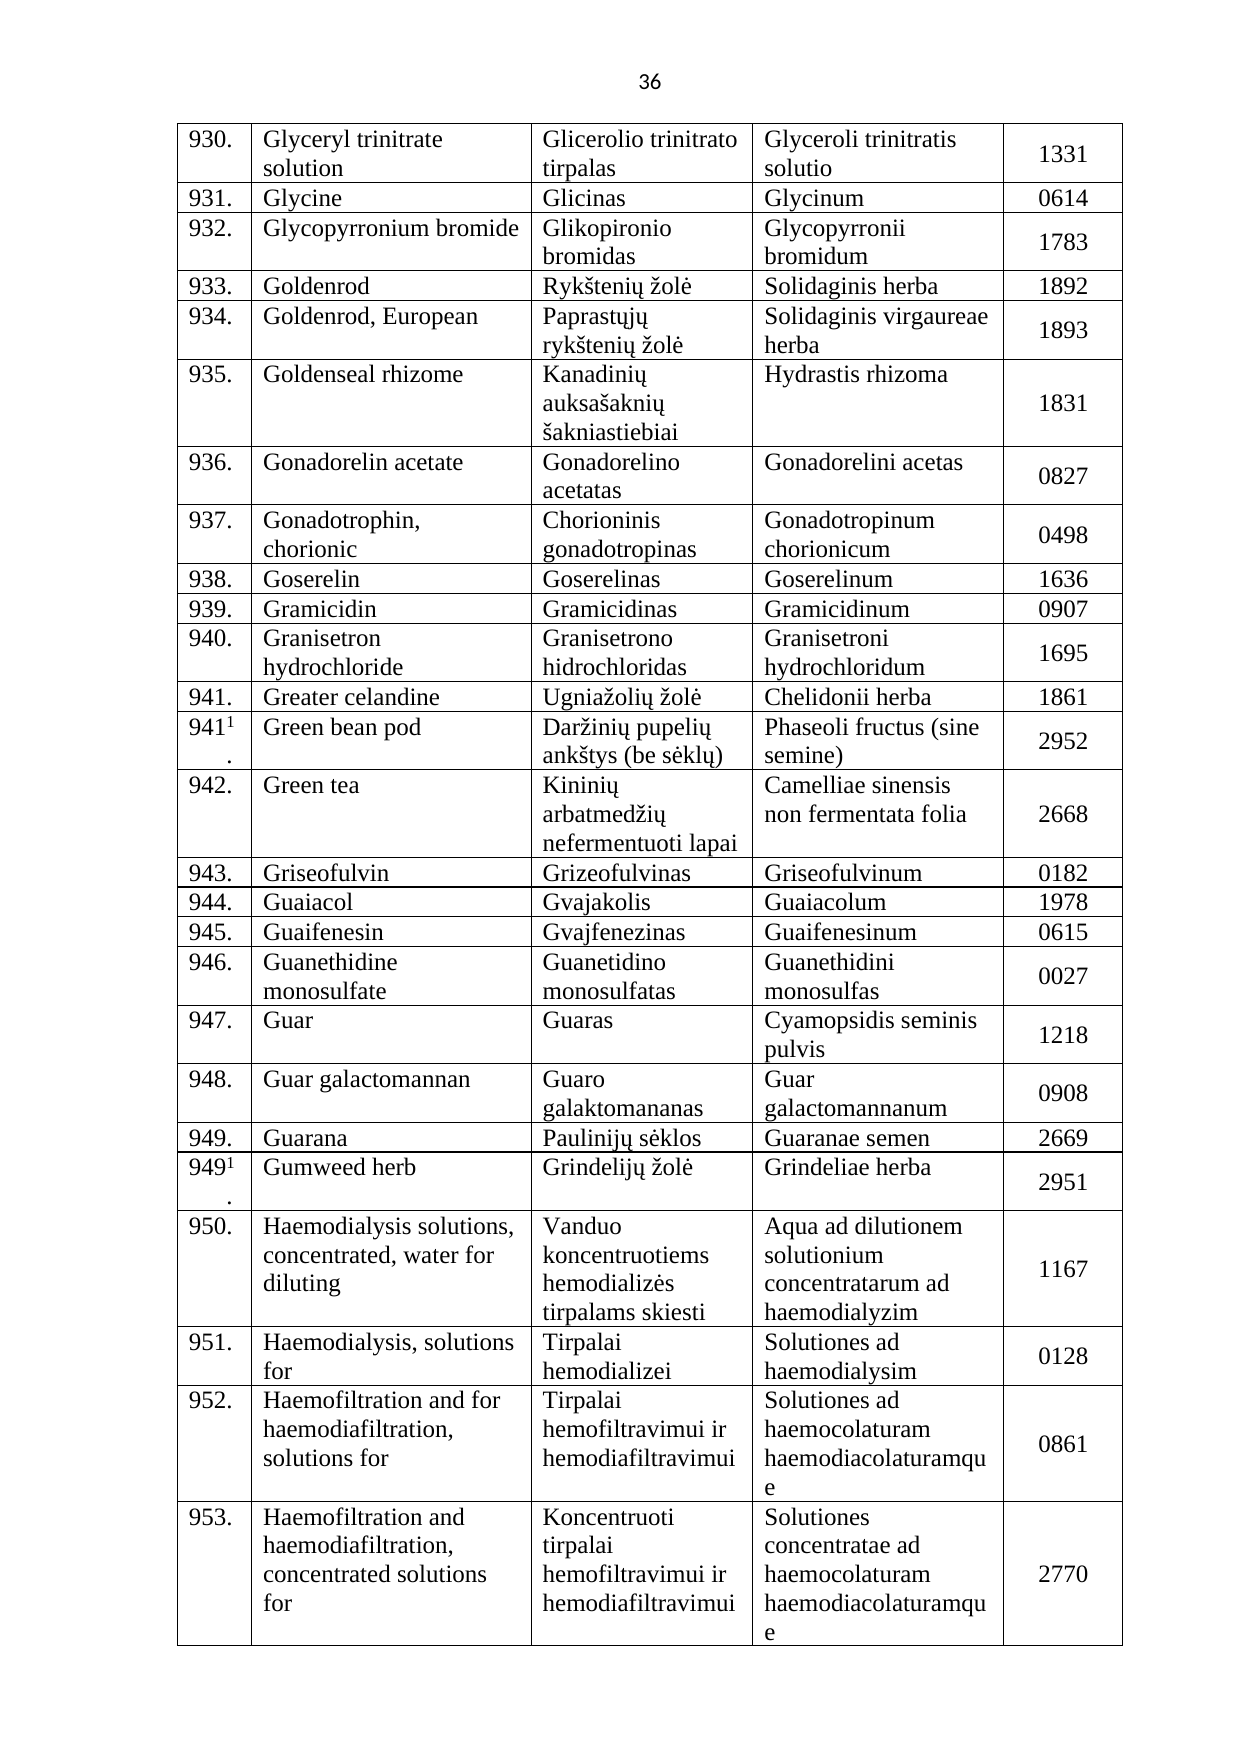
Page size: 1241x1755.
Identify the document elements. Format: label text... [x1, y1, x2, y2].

table_cell 1218 [1004, 1006, 1122, 1063]
table_cell 1892 [1004, 271, 1122, 300]
table_cell Guanethidini monosulfas [753, 947, 1003, 1004]
table_cell 946. [178, 947, 251, 1004]
table_cell Solutiones ad haemocolaturam haemodiacolaturamque [753, 1386, 1003, 1501]
table_cell 943. [178, 858, 251, 886]
table_cell Vanduo koncentruotiems hemodializės tirpalams skiesti [532, 1211, 752, 1326]
table_cell Grindelijų žolė [532, 1153, 752, 1210]
table_cell Solutiones concentratae ad haemocolaturam haemodiacolaturamque [753, 1502, 1003, 1645]
table_cell 0182 [1004, 858, 1122, 886]
table_cell 937. [178, 505, 251, 563]
table_cell Green bean pod [252, 712, 531, 769]
table_cell Tirpalai hemofiltravimui ir hemodiafiltravimui [532, 1386, 752, 1501]
table_cell 1893 [1004, 301, 1122, 358]
table_cell 2668 [1004, 770, 1122, 857]
table_cell Guaro galaktomananas [532, 1064, 752, 1122]
table_cell 952. [178, 1386, 251, 1501]
table_cell Guaranae semen [753, 1123, 1003, 1151]
table_cell Greater celandine [252, 682, 531, 711]
table_cell 944. [178, 888, 251, 916]
table_cell 0908 [1004, 1064, 1122, 1122]
table_cell Gonadorelini acetas [753, 447, 1003, 504]
table_cell Glycine [252, 183, 531, 212]
table_cell Glikopironio bromidas [532, 213, 752, 270]
table_cell 930. [178, 124, 251, 182]
table_cell 0615 [1004, 917, 1122, 946]
table_cell 950. [178, 1211, 251, 1326]
table_cell Guar [252, 1006, 531, 1063]
table_cell 949. [178, 1123, 251, 1151]
table_cell 9411. [178, 712, 251, 769]
table_cell Granisetron hydrochloride [252, 624, 531, 681]
table_cell Guaifenesinum [753, 917, 1003, 946]
table_cell Goldenrod [252, 271, 531, 300]
table_cell Kanadinių auksašaknių šakniastiebiai [532, 360, 752, 446]
table_cell Rykštenių žolė [532, 271, 752, 300]
table_cell Gonadorelin acetate [252, 447, 531, 504]
table_cell Glycopyrronii bromidum [753, 213, 1003, 270]
table_cell Ugniažolių žolė [532, 682, 752, 711]
table_cell 0498 [1004, 505, 1122, 563]
table_cell Haemofiltration and haemodiafiltration, concentrated solutions for [252, 1502, 531, 1645]
table_cell Grizeofulvinas [532, 858, 752, 886]
table_cell 1783 [1004, 213, 1122, 270]
table_cell Guanetidino monosulfatas [532, 947, 752, 1004]
table_cell Gramicidin [252, 594, 531, 622]
table_cell 940. [178, 624, 251, 681]
table_cell Chorioninis gonadotropinas [532, 505, 752, 563]
table_cell 1695 [1004, 624, 1122, 681]
table_cell Glicerolio trinitrato tirpalas [532, 124, 752, 182]
table_cell Tirpalai hemodializei [532, 1327, 752, 1384]
table_cell 9491. [178, 1153, 251, 1210]
table_cell Gvajfenezinas [532, 917, 752, 946]
table_cell Guarana [252, 1123, 531, 1151]
table_cell Gonadotrophin, chorionic [252, 505, 531, 563]
table_cell 0128 [1004, 1327, 1122, 1384]
table_cell Camelliae sinensis non fermentata folia [753, 770, 1003, 857]
table_cell Guaiacolum [753, 888, 1003, 916]
table_cell Gvajakolis [532, 888, 752, 916]
table_cell 0827 [1004, 447, 1122, 504]
table_cell Aqua ad dilutionem solutionium concentratarum ad haemodialyzim [753, 1211, 1003, 1326]
table_cell Gramicidinum [753, 594, 1003, 622]
table_cell 0614 [1004, 183, 1122, 212]
table_cell 953. [178, 1502, 251, 1645]
table_cell 1831 [1004, 360, 1122, 446]
table_cell Hydrastis rhizoma [753, 360, 1003, 446]
table_cell 1861 [1004, 682, 1122, 711]
table_cell Goserelin [252, 564, 531, 593]
table_cell Guar galactomannanum [753, 1064, 1003, 1122]
table_cell Gonadorelino acetatas [532, 447, 752, 504]
table_cell Goserelinas [532, 564, 752, 593]
table_cell Griseofulvin [252, 858, 531, 886]
table_cell Guar galactomannan [252, 1064, 531, 1122]
table_cell Haemodialysis solutions, concentrated, water for diluting [252, 1211, 531, 1326]
table_cell Gramicidinas [532, 594, 752, 622]
table_cell Chelidonii herba [753, 682, 1003, 711]
table_cell 948. [178, 1064, 251, 1122]
table_cell 934. [178, 301, 251, 358]
table_cell Grindeliae herba [753, 1153, 1003, 1210]
table_cell Goserelinum [753, 564, 1003, 593]
table_cell Granisetrono hidrochloridas [532, 624, 752, 681]
table_cell 2952 [1004, 712, 1122, 769]
table_cell Guanethidine monosulfate [252, 947, 531, 1004]
table_cell Gumweed herb [252, 1153, 531, 1210]
table_cell 1167 [1004, 1211, 1122, 1326]
table_cell 942. [178, 770, 251, 857]
table_cell Glycinum [753, 183, 1003, 212]
table_cell 1978 [1004, 888, 1122, 916]
table_cell 932. [178, 213, 251, 270]
table_cell Guaifenesin [252, 917, 531, 946]
table_cell Haemodialysis, solutions for [252, 1327, 531, 1384]
table_cell Paulinijų sėklos [532, 1123, 752, 1151]
table_cell Glyceryl trinitrate solution [252, 124, 531, 182]
table_cell 945. [178, 917, 251, 946]
table_cell Granisetroni hydrochloridum [753, 624, 1003, 681]
table_cell Solidaginis herba [753, 271, 1003, 300]
table_cell 931. [178, 183, 251, 212]
table_cell Goldenrod, European [252, 301, 531, 358]
table_cell 935. [178, 360, 251, 446]
table_cell Daržinių pupelių ankštys (be sėklų) [532, 712, 752, 769]
table_cell 933. [178, 271, 251, 300]
table_cell 936. [178, 447, 251, 504]
table_cell 0861 [1004, 1386, 1122, 1501]
table_cell 941. [178, 682, 251, 711]
table_cell Green tea [252, 770, 531, 857]
table_cell 2669 [1004, 1123, 1122, 1151]
table_cell 2770 [1004, 1502, 1122, 1645]
table_cell 947. [178, 1006, 251, 1063]
table_cell Guaras [532, 1006, 752, 1063]
table_cell 939. [178, 594, 251, 622]
table_cell Haemofiltration and for haemodiafiltration, solutions for [252, 1386, 531, 1501]
table_cell Cyamopsidis seminis pulvis [753, 1006, 1003, 1063]
table_cell Guaiacol [252, 888, 531, 916]
table_cell Paprastųjų rykštenių žolė [532, 301, 752, 358]
table_cell Glyceroli trinitratis solutio [753, 124, 1003, 182]
table_cell 2951 [1004, 1153, 1122, 1210]
table_cell 0907 [1004, 594, 1122, 622]
table_cell Solutiones ad haemodialysim [753, 1327, 1003, 1384]
table_cell Kininių arbatmedžių nefermentuoti lapai [532, 770, 752, 857]
table_cell 951. [178, 1327, 251, 1384]
table_cell Gonadotropinum chorionicum [753, 505, 1003, 563]
table_cell Koncentruoti tirpalai hemofiltravimui ir hemodiafiltravimui [532, 1502, 752, 1645]
table_cell Goldenseal rhizome [252, 360, 531, 446]
table_cell Solidaginis virgaureae herba [753, 301, 1003, 358]
table_cell Glicinas [532, 183, 752, 212]
table_cell 1331 [1004, 124, 1122, 182]
table_cell 938. [178, 564, 251, 593]
table_cell Phaseoli fructus (sine semine) [753, 712, 1003, 769]
table_cell 1636 [1004, 564, 1122, 593]
table_cell Glycopyrronium bromide [252, 213, 531, 270]
table_cell Griseofulvinum [753, 858, 1003, 886]
table_cell 0027 [1004, 947, 1122, 1004]
